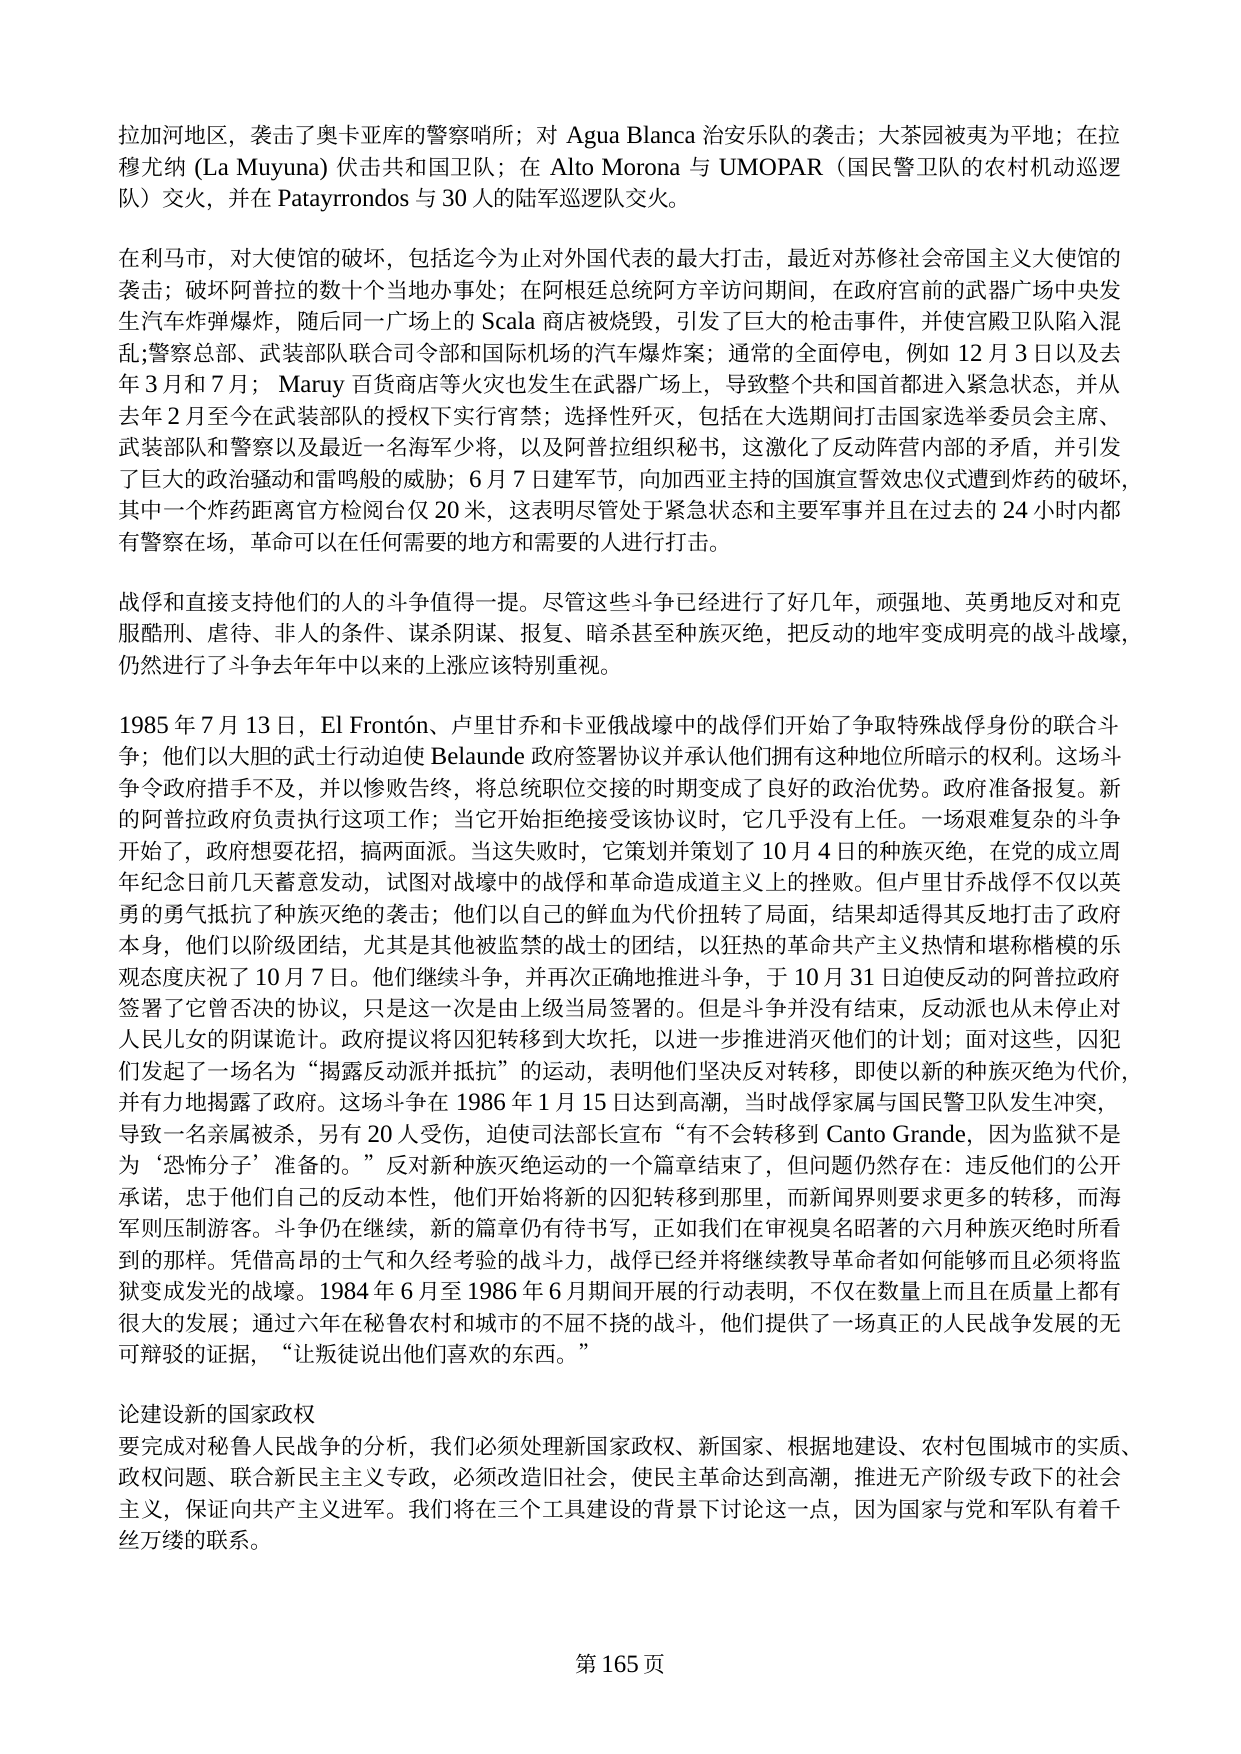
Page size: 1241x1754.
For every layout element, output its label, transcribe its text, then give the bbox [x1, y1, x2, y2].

text 拉加河地区，袭击了奥卡亚库的警察哨所；对 Agua Blanca 治安乐队的袭击；大茶园被夷为平地；在拉穆尤纳 (La Muyuna) 伏击共和国卫队；在 Alto Morona 与 UMOPAR（国民警卫队的农村机动巡逻队）交火，并在 Patayrrondos 与30人的陆军巡逻队交火。 [118, 118, 1122, 213]
text 1985年7月13日，El Frontón、卢里甘乔和卡亚俄战壕中的战俘们开始了争取特殊战俘身份的联合斗争；他们以大胆的武士行动迫使 Belaunde 政府签署协议并承认他们拥有这种地位所暗示的权利。这场斗争令政府措手不及，并以惨败告终，将总统职位交接的时期变成了良好的政治优势。政府准备报复。新的阿普拉政府负责执行这项工作；当它开始拒绝接受该协议时，它几乎没有上任。一场艰难复杂的斗争开始了，政府想耍花招，搞两面派。当这失败时，它策划并策划了10月4日的种族灭绝，在党的成立周年纪念日前几天蓄意发动，试图对战壕中的战俘和革命造成道主义上的挫败。但卢里甘乔战俘不仅以英勇的勇气抵抗了种族灭绝的袭击；他们以自己的鲜血为代价扭转了局面，结果却适得其反地打击了政府本身，他们以阶级团结，尤其是其他被监禁的战士的团结，以狂热的革命共产主义热情和堪称楷模的乐观态度庆祝了10月7日。他们继续斗争，并再次正确地推进斗争，于10月31日迫使反动的阿普拉政府签署了它曾否决的协议，只是这一次是由上级当局签署的。但是斗争并没有结束，反动派也从未停止对人民儿女的阴谋诡计。政府提议将囚犯转移到大坎托，以进一步推进消灭他们的计划；面对这些，囚犯们发起了一场名为“揭露反动派并抵抗”的运动，表明他们坚决反对转移，即使以新的种族灭绝为代价，并有力地揭露了政府。这场斗争在1986年1月15日达到高潮，当时战俘家属与国民警卫队发生冲突，导致一名亲属被杀，另有20人受伤，迫使司法部长宣布“有不会转移到 Canto Grande，因为监狱不是为‘恐怖分子’准备的。”反对新种族灭绝运动的一个篇章结束了，但问题仍然存在：违反他们的公开承诺，忠于他们自己的反动本性，他们开始将新的囚犯转移到那里，而新闻界则要求更多的转移，而海军则压制游客。斗争仍在继续，新的篇章仍有待书写，正如我们在审视臭名昭著的六月种族灭绝时所看到的那样。凭借高昂的士气和久经考验的战斗力，战俘已经并将继续教导革命者如何能够而且必须将监狱变成发光的战壕。1984年6月至1986年6月期间开展的行动表明，不仅在数量上而且在质量上都有很大的发展；通过六年在秘鲁农村和城市的不屈不挠的战斗，他们提供了一场真正的人民战争发展的无可辩驳的证据，“让叛徒说出他们喜欢的东西。” [118, 708, 1122, 1369]
text 论建设新的国家政权 [118, 1397, 1122, 1429]
text 在利马市，对大使馆的破坏，包括迄今为止对外国代表的最大打击，最近对苏修社会帝国主义大使馆的袭击；破坏阿普拉的数十个当地办事处；在阿根廷总统阿方辛访问期间，在政府宫前的武器广场中央发生汽车炸弹爆炸，随后同一广场上的 Scala 商店被烧毁，引发了巨大的枪击事件，并使宫殿卫队陷入混乱;警察总部、武装部队联合司令部和国际机场的汽车爆炸案；通常的全面停电，例如12月3日以及去年3月和7月； Maruy 百货商店等火灾也发生在武器广场上，导致整个共和国首都进入紧急状态，并从去年2月至今在武装部队的授权下实行宵禁；选择性歼灭，包括在大选期间打击国家选举委员会主席、武装部队和警察以及最近一名海军少将，以及阿普拉组织秘书，这激化了反动阵营内部的矛盾，并引发了巨大的政治骚动和雷鸣般的威胁；6月7日建军节，向加西亚主持的国旗宣誓效忠仪式遭到炸药的破坏，其中一个炸药距离官方检阅台仅20米，这表明尽管处于紧急状态和主要军事并且在过去的24小时内都有警察在场，革命可以在任何需要的地方和需要的人进行打击。 [118, 242, 1122, 556]
text 要完成对秘鲁人民战争的分析，我们必须处理新国家政权、新国家、根据地建设、农村包围城市的实质、政权问题、联合新民主主义专政，必须改造旧社会，使民主革命达到高潮，推进无产阶级专政下的社会主义，保证向共产主义进军。我们将在三个工具建设的背景下讨论这一点，因为国家与党和军队有着千丝万缕的联系。 [118, 1429, 1122, 1555]
text 战俘和直接支持他们的人的斗争值得一提。尽管这些斗争已经进行了好几年，顽强地、英勇地反对和克服酷刑、虐待、非人的条件、谋杀阴谋、报复、暗杀甚至种族灭绝，把反动的地牢变成明亮的战斗战壕，仍然进行了斗争去年年中以来的上涨应该特别重视。 [118, 585, 1122, 679]
